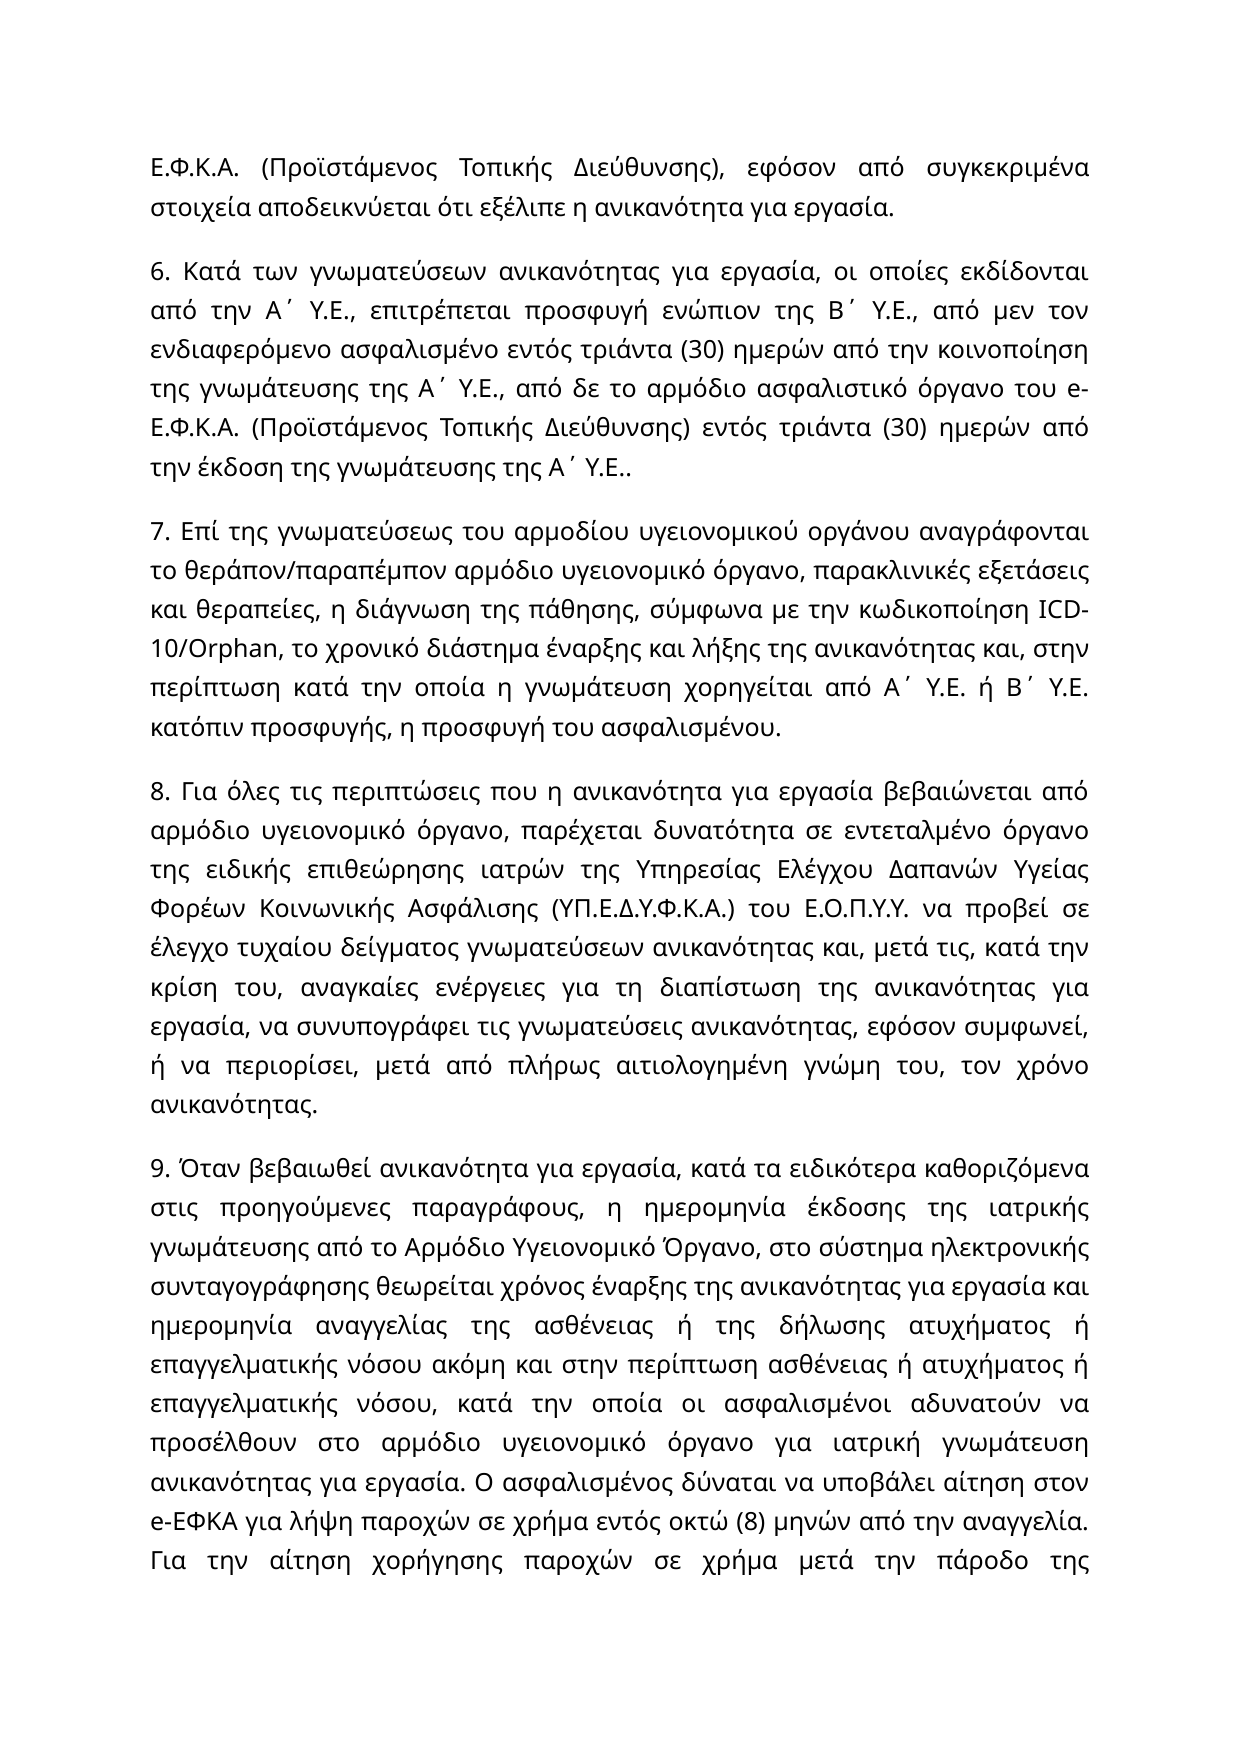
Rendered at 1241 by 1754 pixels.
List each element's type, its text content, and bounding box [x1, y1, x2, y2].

text 8. Για όλες τις περιπτώσεις που η ανικανότητα για εργασία βεβαιώνεται από αρμόδιο υγειονομικό όργανο, παρέχεται δυνατότητα σε εντεταλμένο όργανο της ειδικής επιθεώρησης ιατρών της Υπηρεσίας Ελέγχου Δαπανών Υγείας Φορέων Κοινωνικής Ασφάλισης (ΥΠ.Ε.Δ.Υ.Φ.Κ.Α.) του Ε.Ο.Π.Υ.Υ. να προβεί σε έλεγχο τυχαίου δείγματος γνωματεύσεων ανικανότητας και, μετά τις, κατά την κρίση του, αναγκαίες ενέργειες για τη διαπίστωση της ανικανότητας για εργασία, να συνυπογράφει τις γνωματεύσεις ανικανότητας, εφόσον συμφωνεί, ή να περιορίσει, μετά από πλήρως αιτιολογημένη γνώμη του, τον χρόνο ανικανότητας. [150, 773, 1090, 1121]
text 9. Όταν βεβαιωθεί ανικανότητα για εργασία, κατά τα ειδικότερα καθοριζόμενα στις προηγούμενες παραγράφους, η ημερομηνία έκδοσης της ιατρικής γνωμάτευσης από το Αρμόδιο Υγειονομικό Όργανο, στο σύστημα ηλεκτρονικής συνταγογράφησης θεωρείται χρόνος έναρξης της ανικανότητας για εργασία και ημερομηνία αναγγελίας της ασθένειας ή της δήλωσης ατυχήματος ή επαγγελματικής νόσου ακόμη και στην περίπτωση ασθένειας ή ατυχήματος ή επαγγελματικής νόσου, κατά την οποία οι ασφαλισμένοι αδυνατούν να προσέλθουν στο αρμόδιο υγειονομικό όργανο για ιατρική γνωμάτευση ανικανότητας για εργασία. Ο ασφαλισμένος δύναται να υποβάλει αίτηση στον e-ΕΦΚΑ για λήψη παροχών σε χρήμα εντός οκτώ (8) μηνών από την αναγγελία. Για την αίτηση χορήγησης παροχών σε χρήμα μετά την πάροδο της [150, 1151, 1090, 1577]
text 7. Επί της γνωματεύσεως του αρμοδίου υγειονομικού οργάνου αναγράφονται το θεράπον/παραπέμπον αρμόδιο υγειονομικό όργανο, παρακλινικές εξετάσεις και θεραπείες, η διάγνωση της πάθησης, σύμφωνα με την κωδικοποίηση ICD-10/Orphan, το χρονικό διάστημα έναρξης και λήξης της ανικανότητας και, στην περίπτωση κατά την οποία η γνωμάτευση χορηγείται από Α΄ Υ.Ε. ή Β΄ Υ.Ε. κατόπιν προσφυγής, η προσφυγή του ασφαλισμένου. [150, 513, 1090, 743]
text 6. Κατά των γνωματεύσεων ανικανότητας για εργασία, οι οποίες εκδίδονται από την Α΄ Υ.Ε., επιτρέπεται προσφυγή ενώπιον της Β΄ Υ.Ε., από μεν τον ενδιαφερόμενο ασφαλισμένο εντός τριάντα (30) ημερών από την κοινοποίηση της γνωμάτευσης της Α΄ Υ.Ε., από δε το αρμόδιο ασφαλιστικό όργανο του e-Ε.Φ.Κ.Α. (Προϊστάμενος Τοπικής Διεύθυνσης) εντός τριάντα (30) ημερών από την έκδοση της γνωμάτευσης της Α΄ Υ.Ε.. [150, 253, 1090, 483]
text Ε.Φ.Κ.Α. (Προϊστάμενος Τοπικής Διεύθυνσης), εφόσον από συγκεκριμένα στοιχεία αποδεικνύεται ότι εξέλιπε η ανικανότητα για εργασία. [150, 150, 1090, 223]
